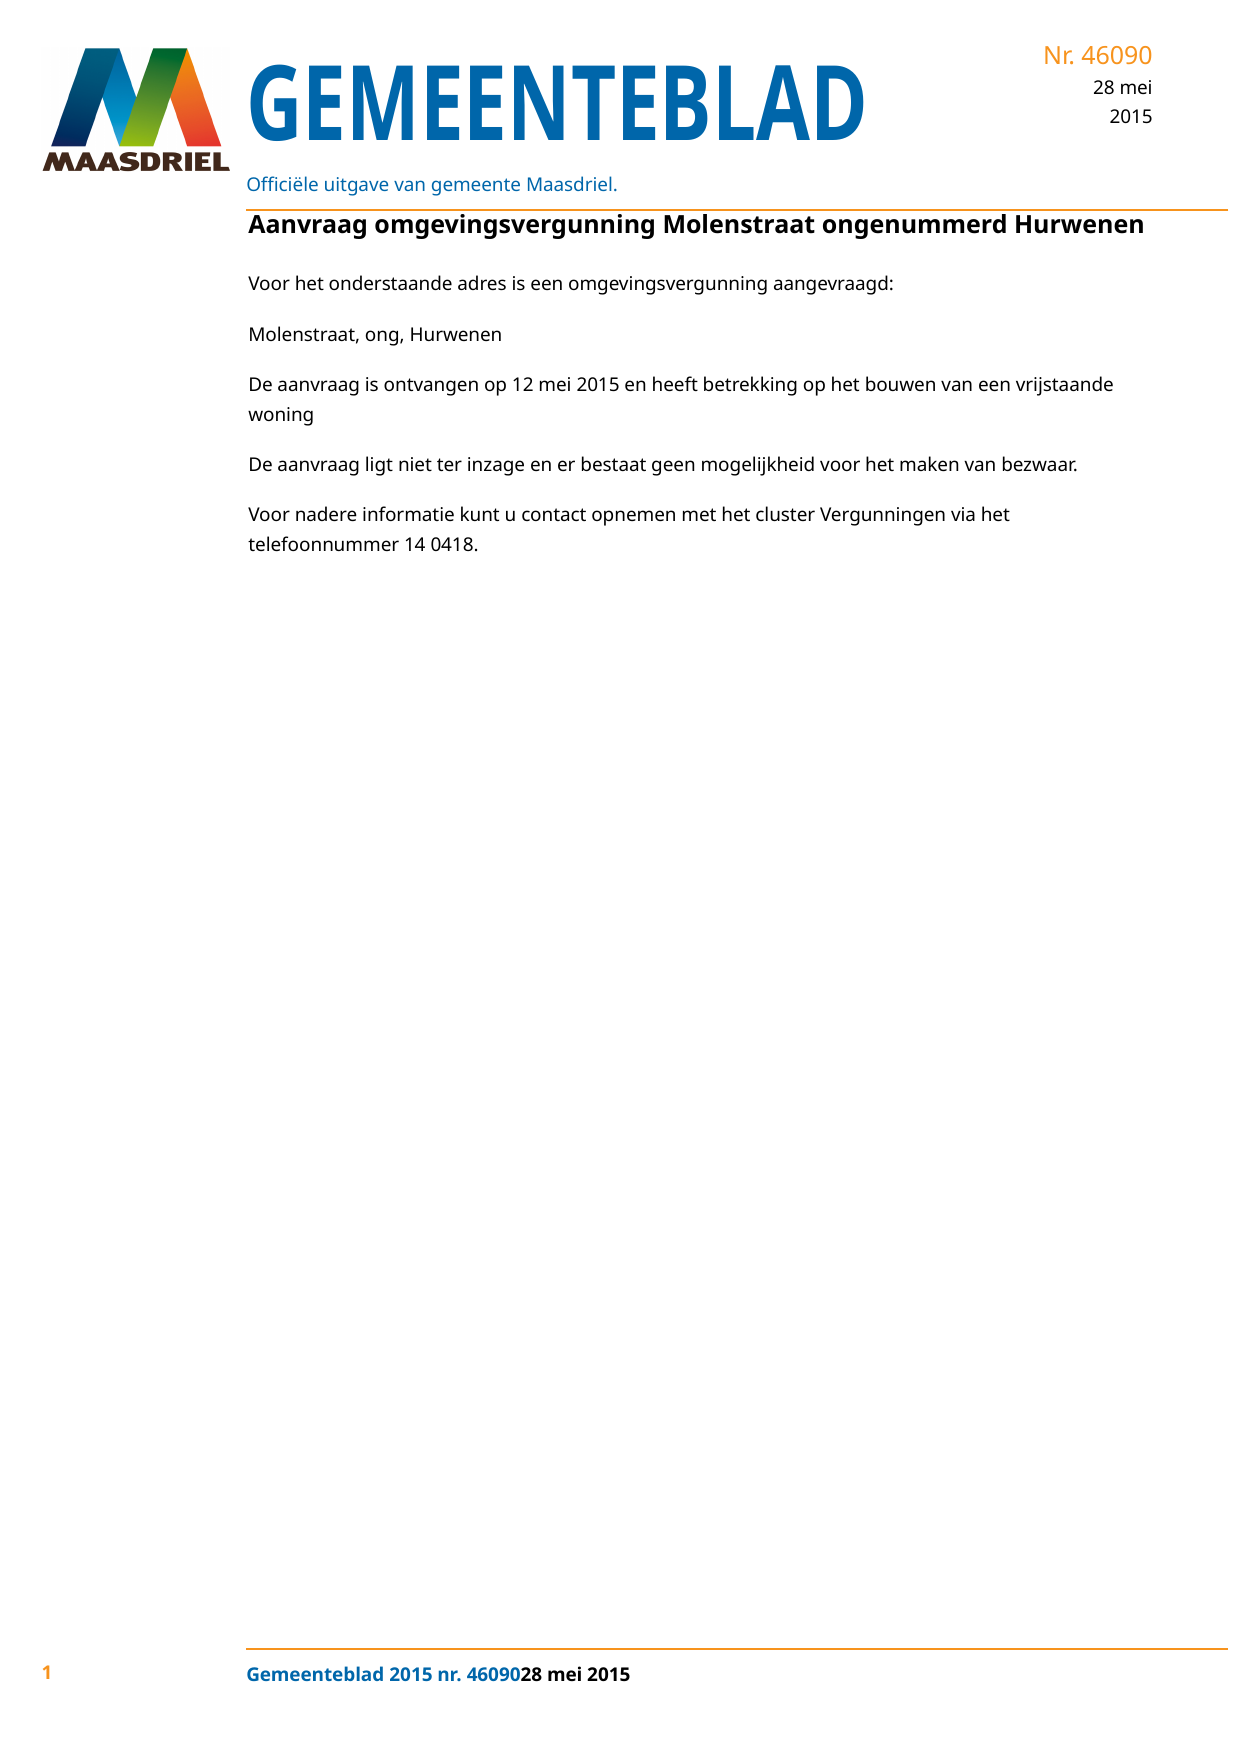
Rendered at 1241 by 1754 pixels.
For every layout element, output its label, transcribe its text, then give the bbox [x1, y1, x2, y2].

text Aanvraag omgevingsvergunning Molenstraat ongenummerd Hurwenen [248, 211, 1152, 241]
text Voor het onderstaande adres is een omgevingsvergunning aangevraagd: [248, 270, 1152, 296]
text Voor nadere informatie kunt u contact opnemen met het cluster Vergunningen via het telefoonnummer 14 0418. [248, 502, 1152, 557]
text De aanvraag is ontvangen op 12 mei 2015 en heeft betrekking op het bouwen van een vrijstaande woning [248, 371, 1152, 426]
text De aanvraag ligt niet ter inzage en er bestaat geen mogelijkheid voor het maken van bezwaar. [248, 451, 1152, 477]
picture [41, 47, 231, 172]
text Molenstraat, ong, Hurwenen [248, 321, 1152, 346]
